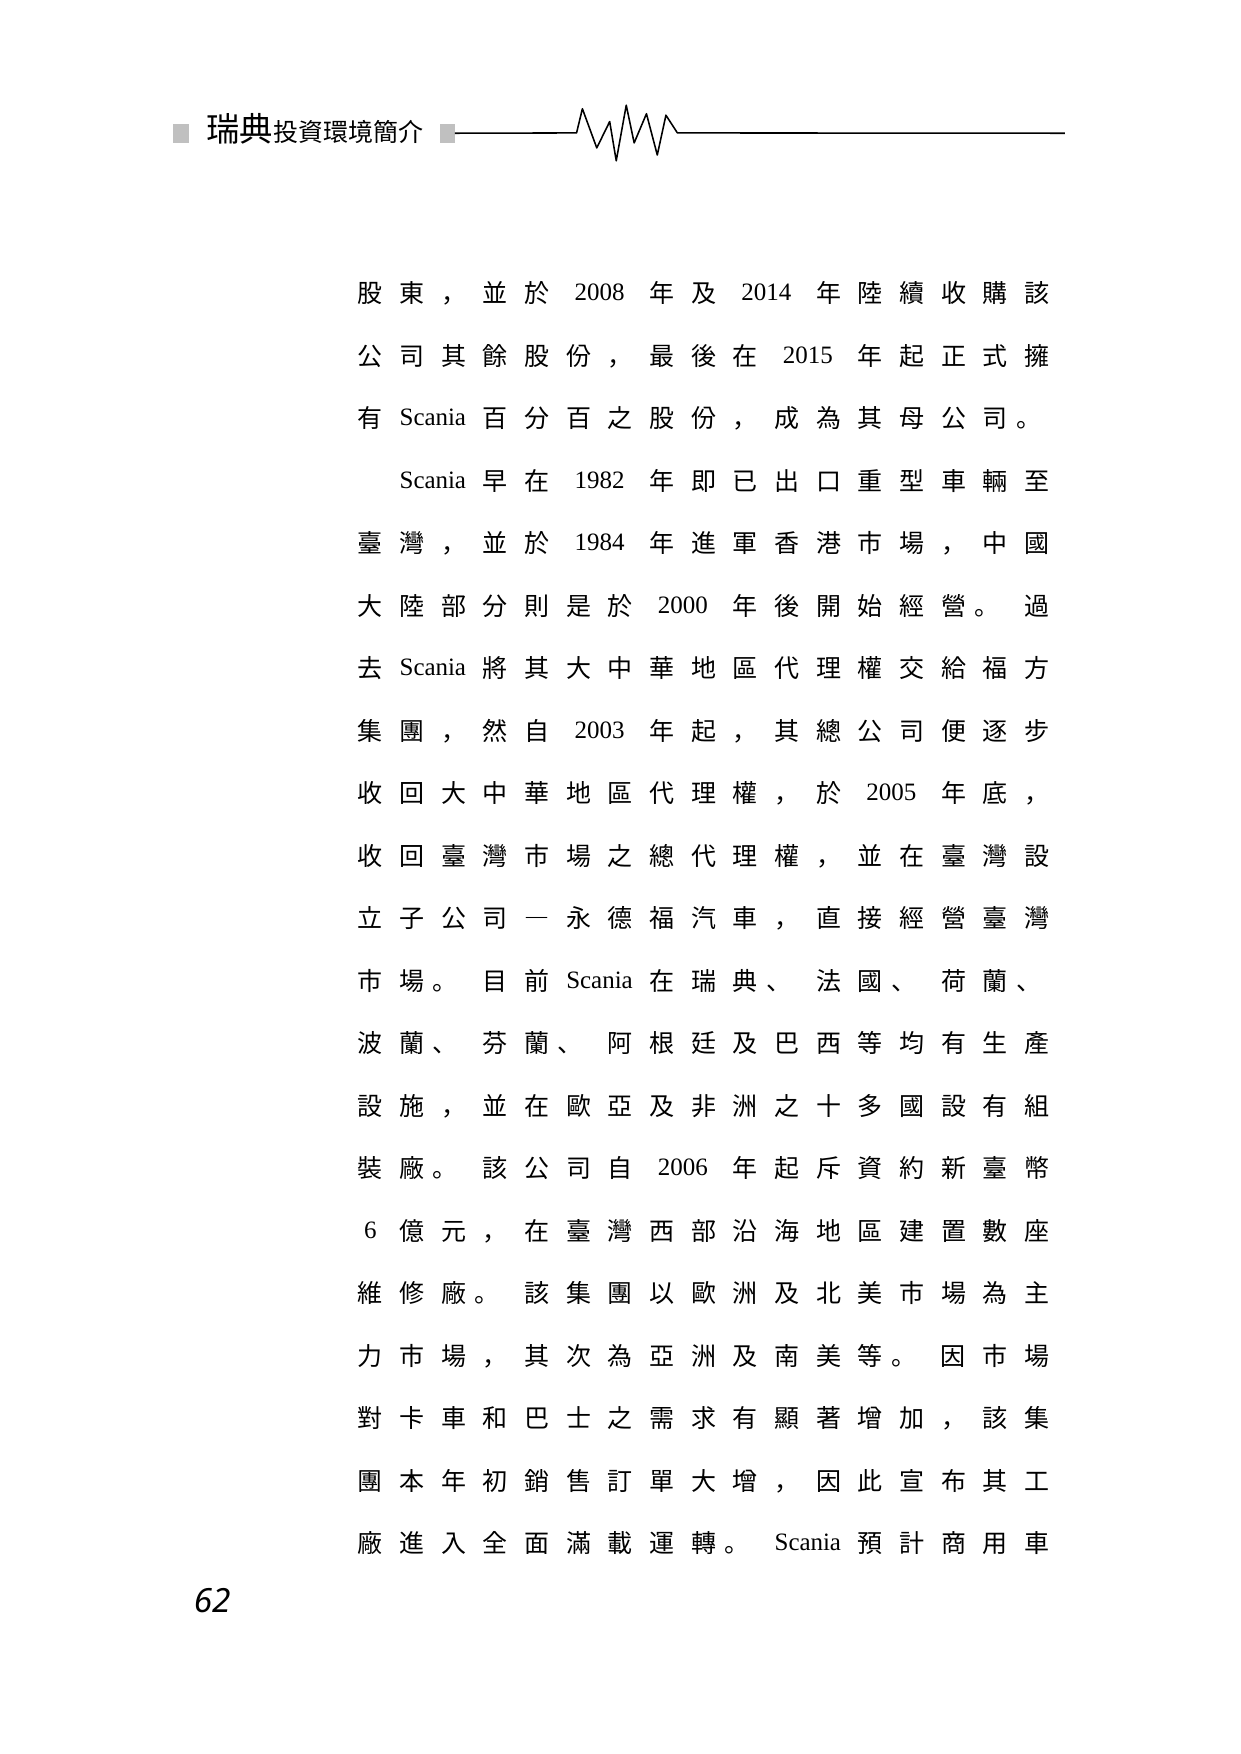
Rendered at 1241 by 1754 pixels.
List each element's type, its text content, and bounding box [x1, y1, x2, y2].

text 股東，並於2008年及2014年陸續收購該公司其餘股份，最後在2015年起正式擁有Scania百分百之股份，成為其母公司。 [330, 250, 1058, 438]
text Scania早在1982年即已出口重型車輛至臺灣，並於1984年進軍香港市場，中國大陸部分則是於2000年後開始經營。過去Scania將其大中華地區代理權交給福方集團，然自2003年起，其總公司便逐步收回大中華地區代理權，於2005年底，收回臺灣市場之總代理權，並在臺灣設立子公司—永德福汽車，直接經營臺灣市場。目前Scania在瑞典、法國、荷蘭、波蘭、芬蘭、阿根廷及巴西等均有生產設施，並在歐亞及非洲之十多國設有組裝廠。該公司自2006年起斥資約新臺幣6億元，在臺灣西部沿海地區建置數座維修廠。該集團以歐洲及北美市場為主力市場，其次為亞洲及南美等。因市場對卡車和巴士之需求有顯著增加，該集團本年初銷售訂單大增，因此宣布其工廠進入全面滿載運轉。Scania預計商用車 [330, 438, 1058, 1563]
